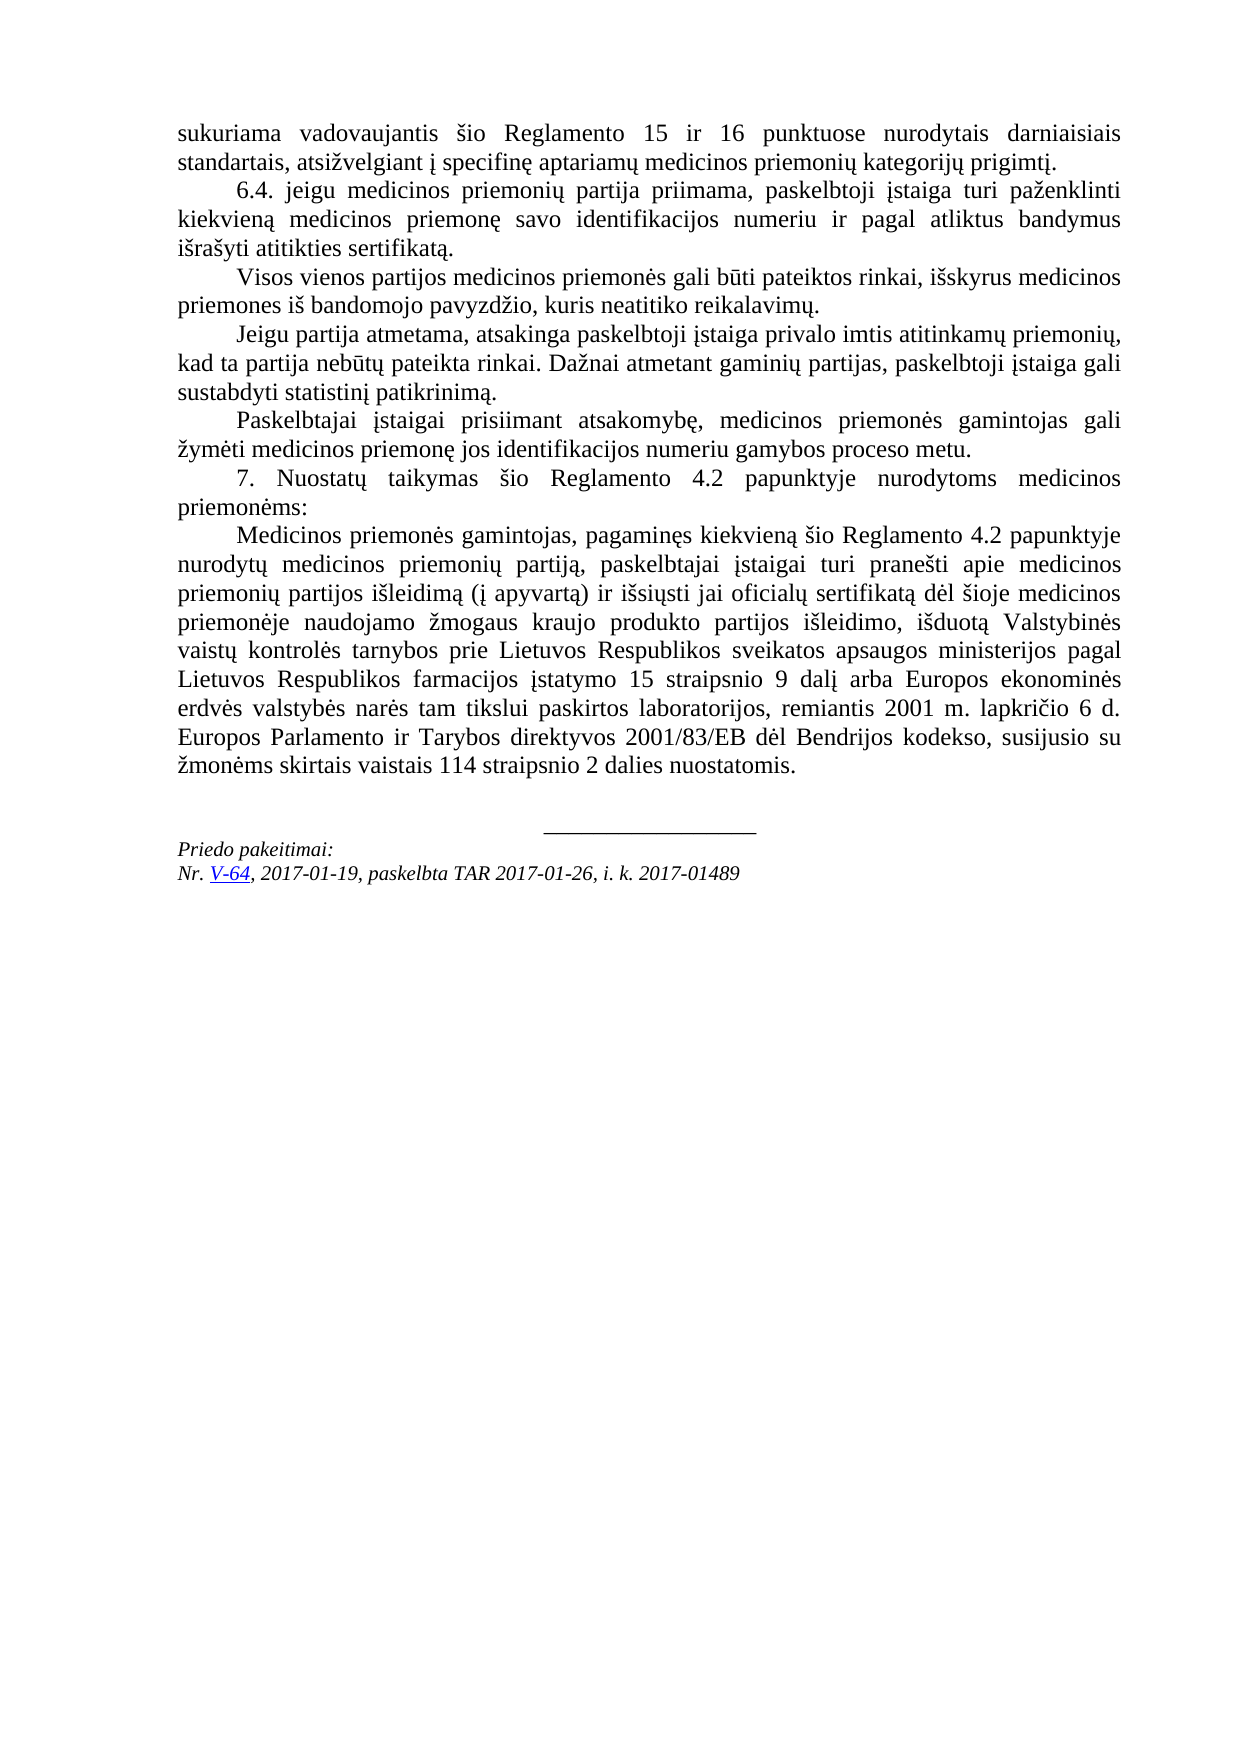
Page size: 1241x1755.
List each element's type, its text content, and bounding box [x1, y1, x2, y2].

text Priedo pakeitimai: [177, 837, 1122, 861]
text 6.4. jeigu medicinos priemonių partija priimama, paskelbtoji įstaiga turi paženklinti kiekvieną medicinos priemonę savo identifikacijos numeriu ir pagal atliktus bandymus išrašyti atitikties sertifikatą. [177, 176, 1122, 262]
text Nr. V-64, 2017-01-19, paskelbta TAR 2017-01-26, i. k. 2017-01489 [177, 861, 1122, 885]
text Paskelbtajai įstaigai prisiimant atsakomybę, medicinos priemonės gamintojas gali žymėti medicinos priemonę jos identifikacijos numeriu gamybos proceso metu. [177, 406, 1122, 463]
text Visos vienos partijos medicinos priemonės gali būti pateiktos rinkai, išskyrus medicinos priemones iš bandomojo pavyzdžio, kuris neatitiko reikalavimų. [177, 262, 1122, 319]
text Medicinos priemonės gamintojas, pagaminęs kiekvieną šio Reglamento 4.2 papunktyje nurodytų medicinos priemonių partiją, paskelbtajai įstaigai turi pranešti apie medicinos priemonių partijos išleidimą (į apyvartą) ir išsiųsti jai oficialų sertifikatą dėl šioje medicinos priemonėje naudojamo žmogaus kraujo produkto partijos išleidimo, išduotą Valstybinės vaistų kontrolės tarnybos prie Lietuvos Respublikos sveikatos apsaugos ministerijos pagal Lietuvos Respublikos farmacijos įstatymo 15 straipsnio 9 dalį arba Europos ekonominės erdvės valstybės narės tam tikslui paskirtos laboratorijos, remiantis 2001 m. lapkričio 6 d. Europos Parlamento ir Tarybos direktyvos 2001/83/EB dėl Bendrijos kodekso, susijusio su žmonėms skirtais vaistais 114 straipsnio 2 dalies nuostatomis. [177, 521, 1122, 779]
text sukuriama vadovaujantis šio Reglamento 15 ir 16 punktuose nurodytais darniaisiais standartais, atsižvelgiant į specifinę aptariamų medicinos priemonių kategorijų prigimtį. [177, 118, 1122, 176]
text Jeigu partija atmetama, atsakinga paskelbtoji įstaiga privalo imtis atitinkamų priemonių, kad ta partija nebūtų pateikta rinkai. Dažnai atmetant gaminių partijas, paskelbtoji įstaiga gali sustabdyti statistinį patikrinimą. [177, 319, 1122, 406]
text _________________ [177, 808, 1122, 837]
text 7. Nuostatų taikymas šio Reglamento 4.2 papunktyje nurodytoms medicinos priemonėms: [177, 463, 1122, 521]
